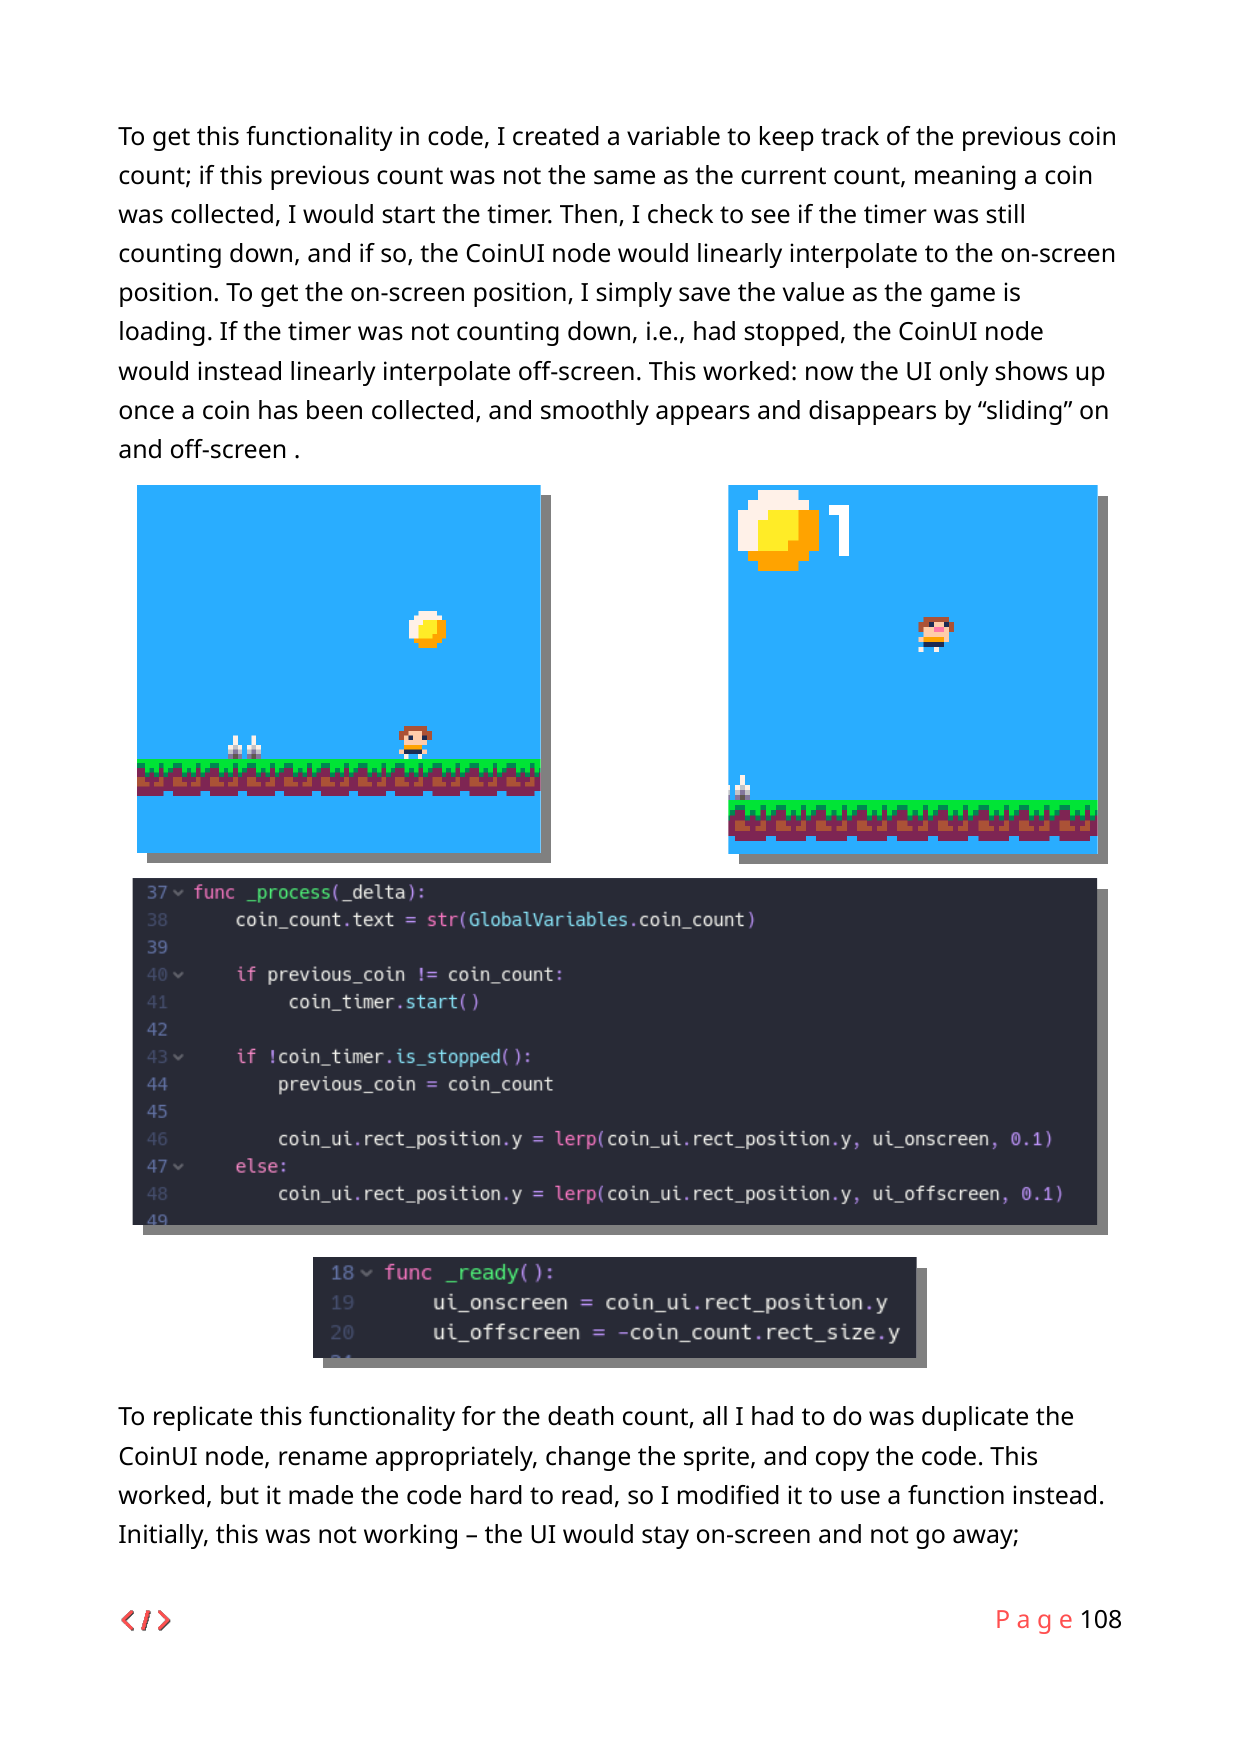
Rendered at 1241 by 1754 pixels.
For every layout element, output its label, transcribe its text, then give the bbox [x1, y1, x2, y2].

picture [313, 1257, 917, 1358]
picture [132, 878, 1098, 1225]
text To get this functionality in code, I created a variable to keep track of the previous coin count; if this previous count was not the same as the current count, meaning a coin was collected, I would start the timer. Then, I check to see if the timer was still counting down, and if so, the CoinUI node would linearly interpolate to the on-screen position. To get the on-screen position, I simply save the value as the game is loading. If the timer was not counting down, i.e., had stopped, the CoinUI node would instead linearly interpolate off-screen. This worked: now the UI only shows up once a coin has been collected, and smoothly appears and disappears by “sliding” on and off-screen . [118, 118, 1122, 466]
picture [137, 485, 541, 853]
text To replicate this functionality for the death count, all I had to do was duplicate the CoinUI node, rename appropriately, change the sprite, and copy the code. This worked, but it made the code hard to read, so I modified it to use a function instead. Initially, this was not working – the UI would stay on-screen and not go away; [118, 1399, 1122, 1551]
picture [728, 485, 1098, 854]
picture [116, 1591, 175, 1649]
